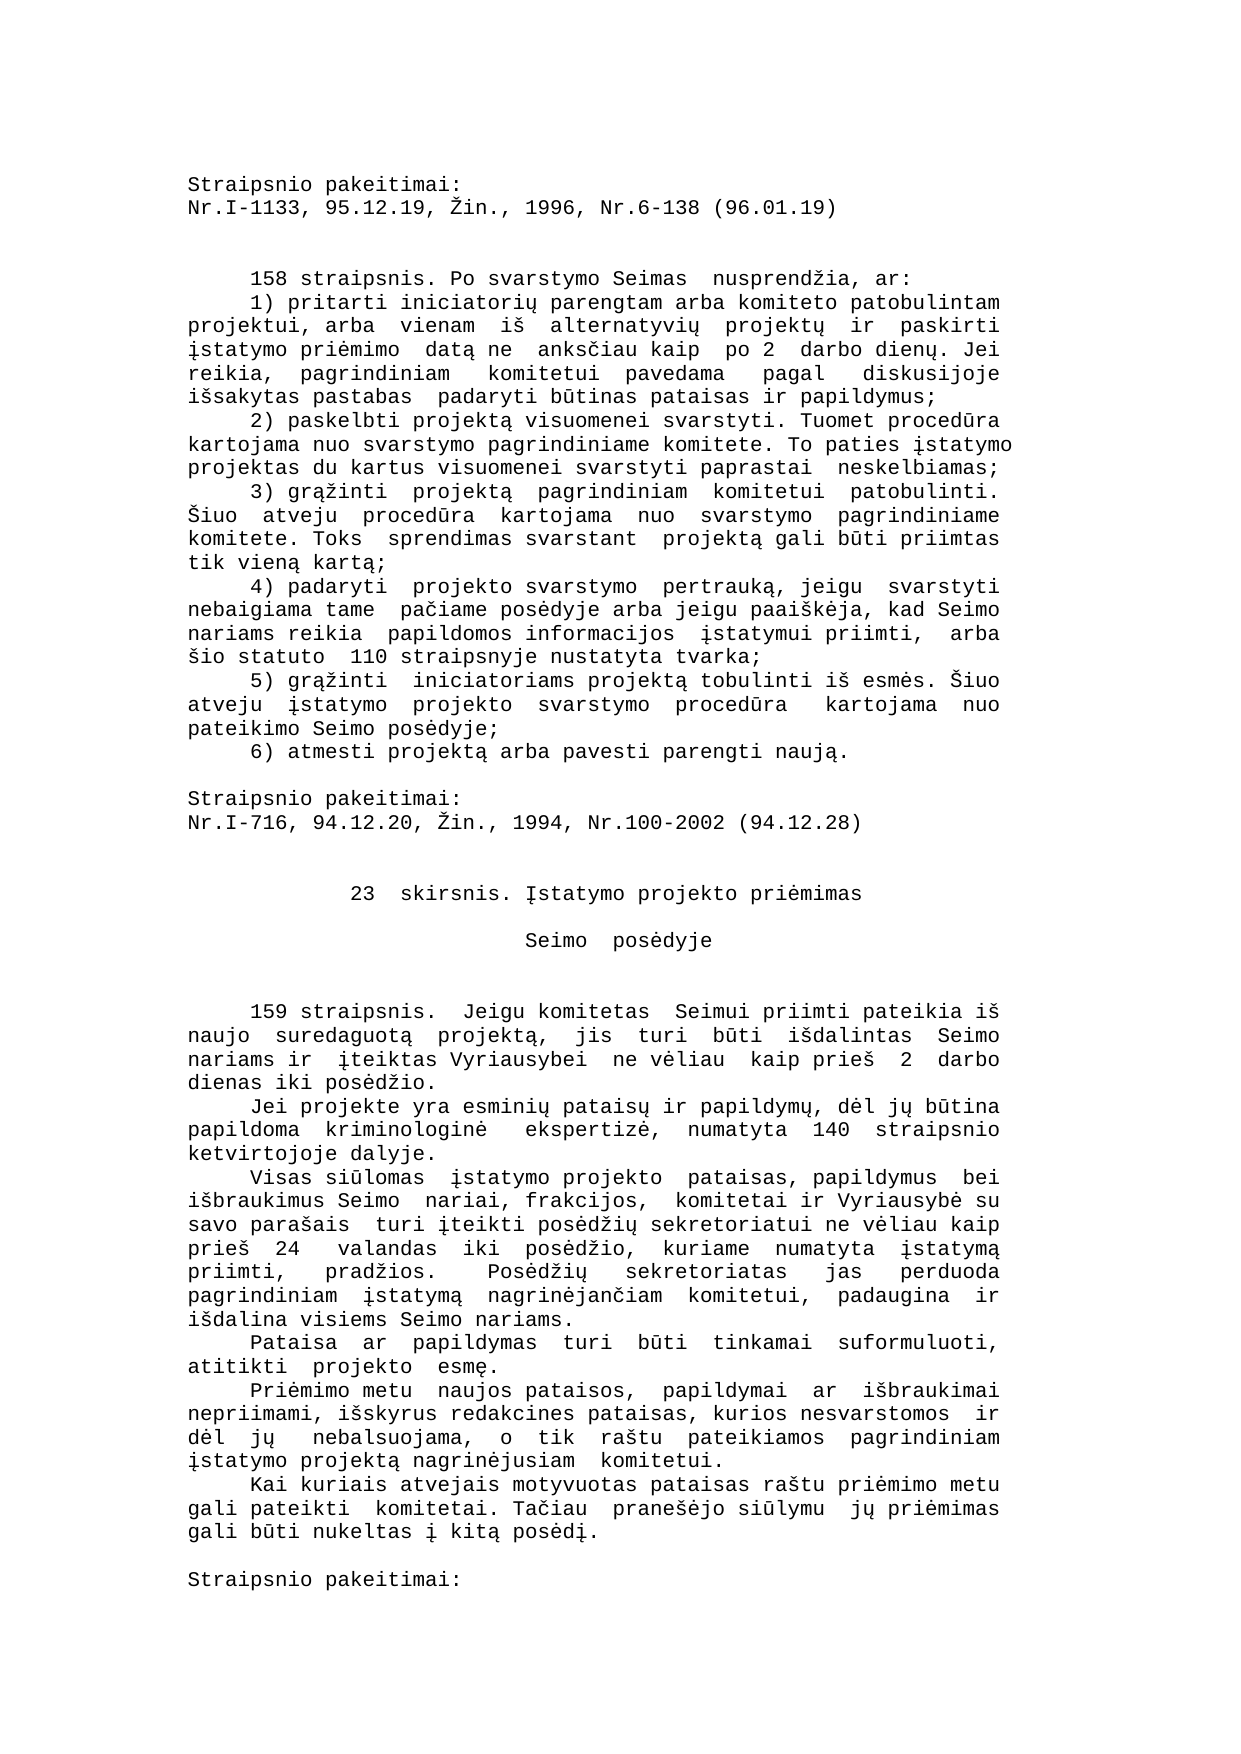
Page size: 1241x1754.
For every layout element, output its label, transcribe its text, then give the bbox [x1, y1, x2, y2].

text Pataisa ar papildymas turi būti tinkamai suformuluoti, [187, 1332, 1053, 1356]
text 1) pritarti iniciatorių parengtam arba komiteto patobulintam [187, 292, 1053, 316]
text išbraukimus Seimo nariai, frakcijos, komitetai ir Vyriausybė su [187, 1190, 1053, 1214]
text prieš 24 valandas iki posėdžio, kuriame numatyta įstatymą [187, 1238, 1053, 1261]
text 4) padaryti projekto svarstymo pertrauką, jeigu svarstyti [187, 576, 1053, 599]
text Straipsnio pakeitimai: [187, 1569, 1053, 1592]
text šio statuto 110 straipsnyje nustatyta tvarka; [187, 647, 1053, 670]
text savo parašais turi įteikti posėdžių sekretoriatui ne vėliau kaip [187, 1214, 1053, 1238]
text atveju įstatymo projekto svarstymo procedūra kartojama nuo [187, 694, 1053, 717]
text komitete. Toks sprendimas svarstant projektą gali būti priimtas [187, 528, 1053, 552]
text Kai kuriais atvejais motyvuotas pataisas raštu priėmimo metu [187, 1474, 1053, 1498]
text nariams ir įteiktas Vyriausybei ne vėliau kaip prieš 2 darbo [187, 1048, 1053, 1072]
text nepriimami, išskyrus redakcines pataisas, kurios nesvarstomos ir [187, 1403, 1053, 1427]
text 5) grąžinti iniciatoriams projektą tobulinti iš esmės. Šiuo [187, 670, 1053, 694]
text naujo suredaguotą projektą, jis turi būti išdalintas Seimo [187, 1025, 1053, 1048]
text dėl jų nebalsuojama, o tik raštu pateikiamos pagrindiniam [187, 1427, 1053, 1451]
text įstatymo priėmimo datą ne anksčiau kaip po 2 darbo dienų. Jei [187, 339, 1053, 363]
text 23 skirsnis. Įstatymo projekto priėmimas [187, 883, 1053, 907]
text gali būti nukeltas į kitą posėdį. [187, 1521, 1053, 1545]
text tik vieną kartą; [187, 552, 1053, 576]
text priimti, pradžios. Posėdžių sekretoriatas jas perduoda [187, 1261, 1053, 1285]
text Straipsnio pakeitimai: [187, 788, 1053, 812]
text Visas siūlomas įstatymo projekto pataisas, papildymus bei [187, 1167, 1053, 1190]
text dienas iki posėdžio. [187, 1072, 1053, 1096]
text Nr.I-716, 94.12.20, Žin., 1994, Nr.100-2002 (94.12.28) [187, 812, 1053, 836]
text Priėmimo metu naujos pataisos, papildymai ar išbraukimai [187, 1379, 1053, 1403]
text kartojama nuo svarstymo pagrindiniame komitete. To paties įstatymo [187, 434, 1053, 457]
text pagrindiniam įstatymą nagrinėjančiam komitetui, padaugina ir [187, 1285, 1053, 1309]
text 3) grąžinti projektą pagrindiniam komitetui patobulinti. [187, 481, 1053, 505]
text Nr.I-1133, 95.12.19, Žin., 1996, Nr.6-138 (96.01.19) [187, 197, 1053, 221]
text 159 straipsnis. Jeigu komitetas Seimui priimti pateikia iš [187, 1001, 1053, 1025]
text ketvirtojoje dalyje. [187, 1143, 1053, 1167]
text Straipsnio pakeitimai: [187, 174, 1053, 197]
text gali pateikti komitetai. Tačiau pranešėjo siūlymu jų priėmimas [187, 1498, 1053, 1521]
text 2) paskelbti projektą visuomenei svarstyti. Tuomet procedūra [187, 410, 1053, 434]
text reikia, pagrindiniam komitetui pavedama pagal diskusijoje [187, 363, 1053, 386]
text Seimo posėdyje [187, 930, 1053, 954]
text nebaigiama tame pačiame posėdyje arba jeigu paaiškėja, kad Seimo [187, 599, 1053, 623]
text išdalina visiems Seimo nariams. [187, 1309, 1053, 1332]
text Šiuo atveju procedūra kartojama nuo svarstymo pagrindiniame [187, 505, 1053, 528]
text įstatymo projektą nagrinėjusiam komitetui. [187, 1451, 1053, 1474]
text projektas du kartus visuomenei svarstyti paprastai neskelbiamas; [187, 457, 1053, 481]
text atitikti projekto esmę. [187, 1356, 1053, 1379]
text išsakytas pastabas padaryti būtinas pataisas ir papildymus; [187, 386, 1053, 410]
text papildoma kriminologinė ekspertizė, numatyta 140 straipsnio [187, 1119, 1053, 1143]
text 6) atmesti projektą arba pavesti parengti naują. [187, 741, 1053, 765]
text projektui, arba vienam iš alternatyvių projektų ir paskirti [187, 316, 1053, 339]
text 158 straipsnis. Po svarstymo Seimas nusprendžia, ar: [187, 268, 1053, 292]
text Jei projekte yra esminių pataisų ir papildymų, dėl jų būtina [187, 1096, 1053, 1119]
text pateikimo Seimo posėdyje; [187, 717, 1053, 741]
text nariams reikia papildomos informacijos įstatymui priimti, arba [187, 623, 1053, 647]
